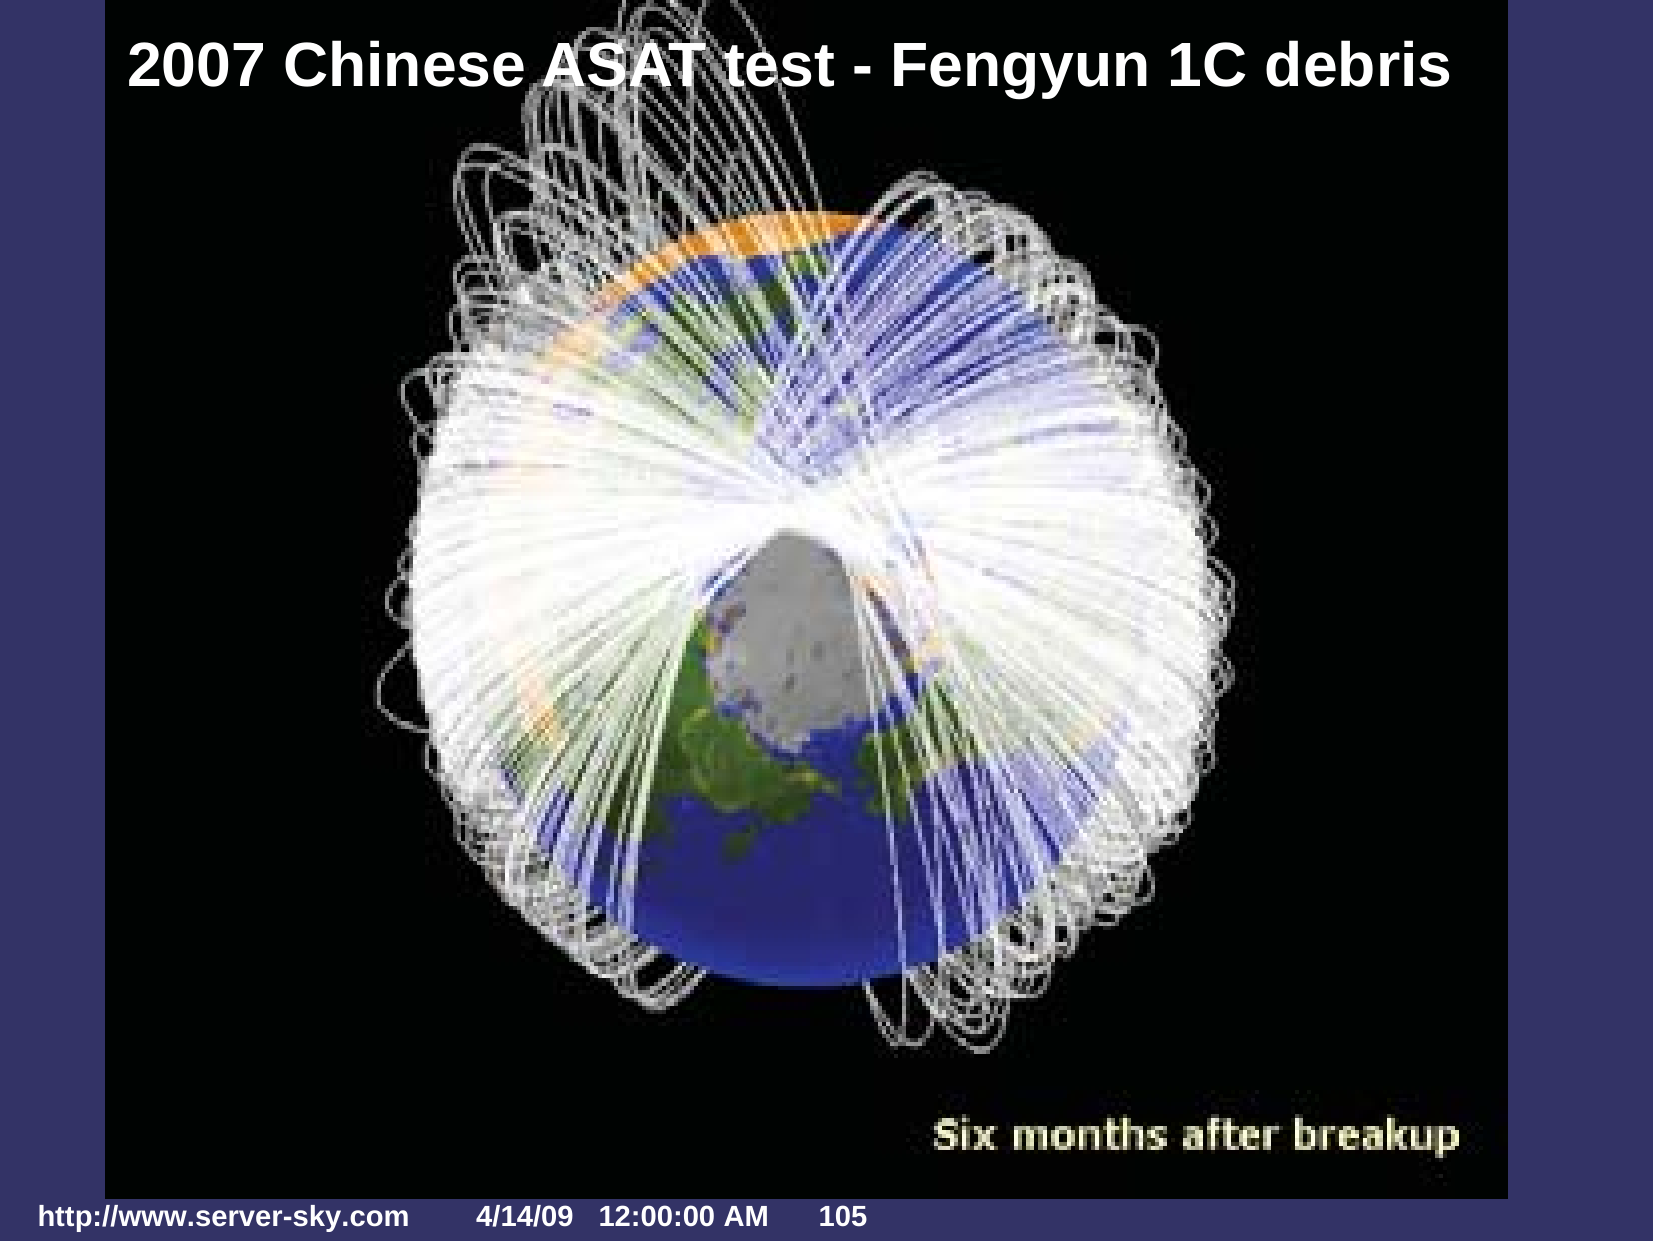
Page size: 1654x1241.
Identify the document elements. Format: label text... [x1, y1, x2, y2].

picture [105, 0, 1508, 1199]
text_box 2007 Chinese ASAT test - Fengyun 1C debris [112, 22, 1493, 132]
